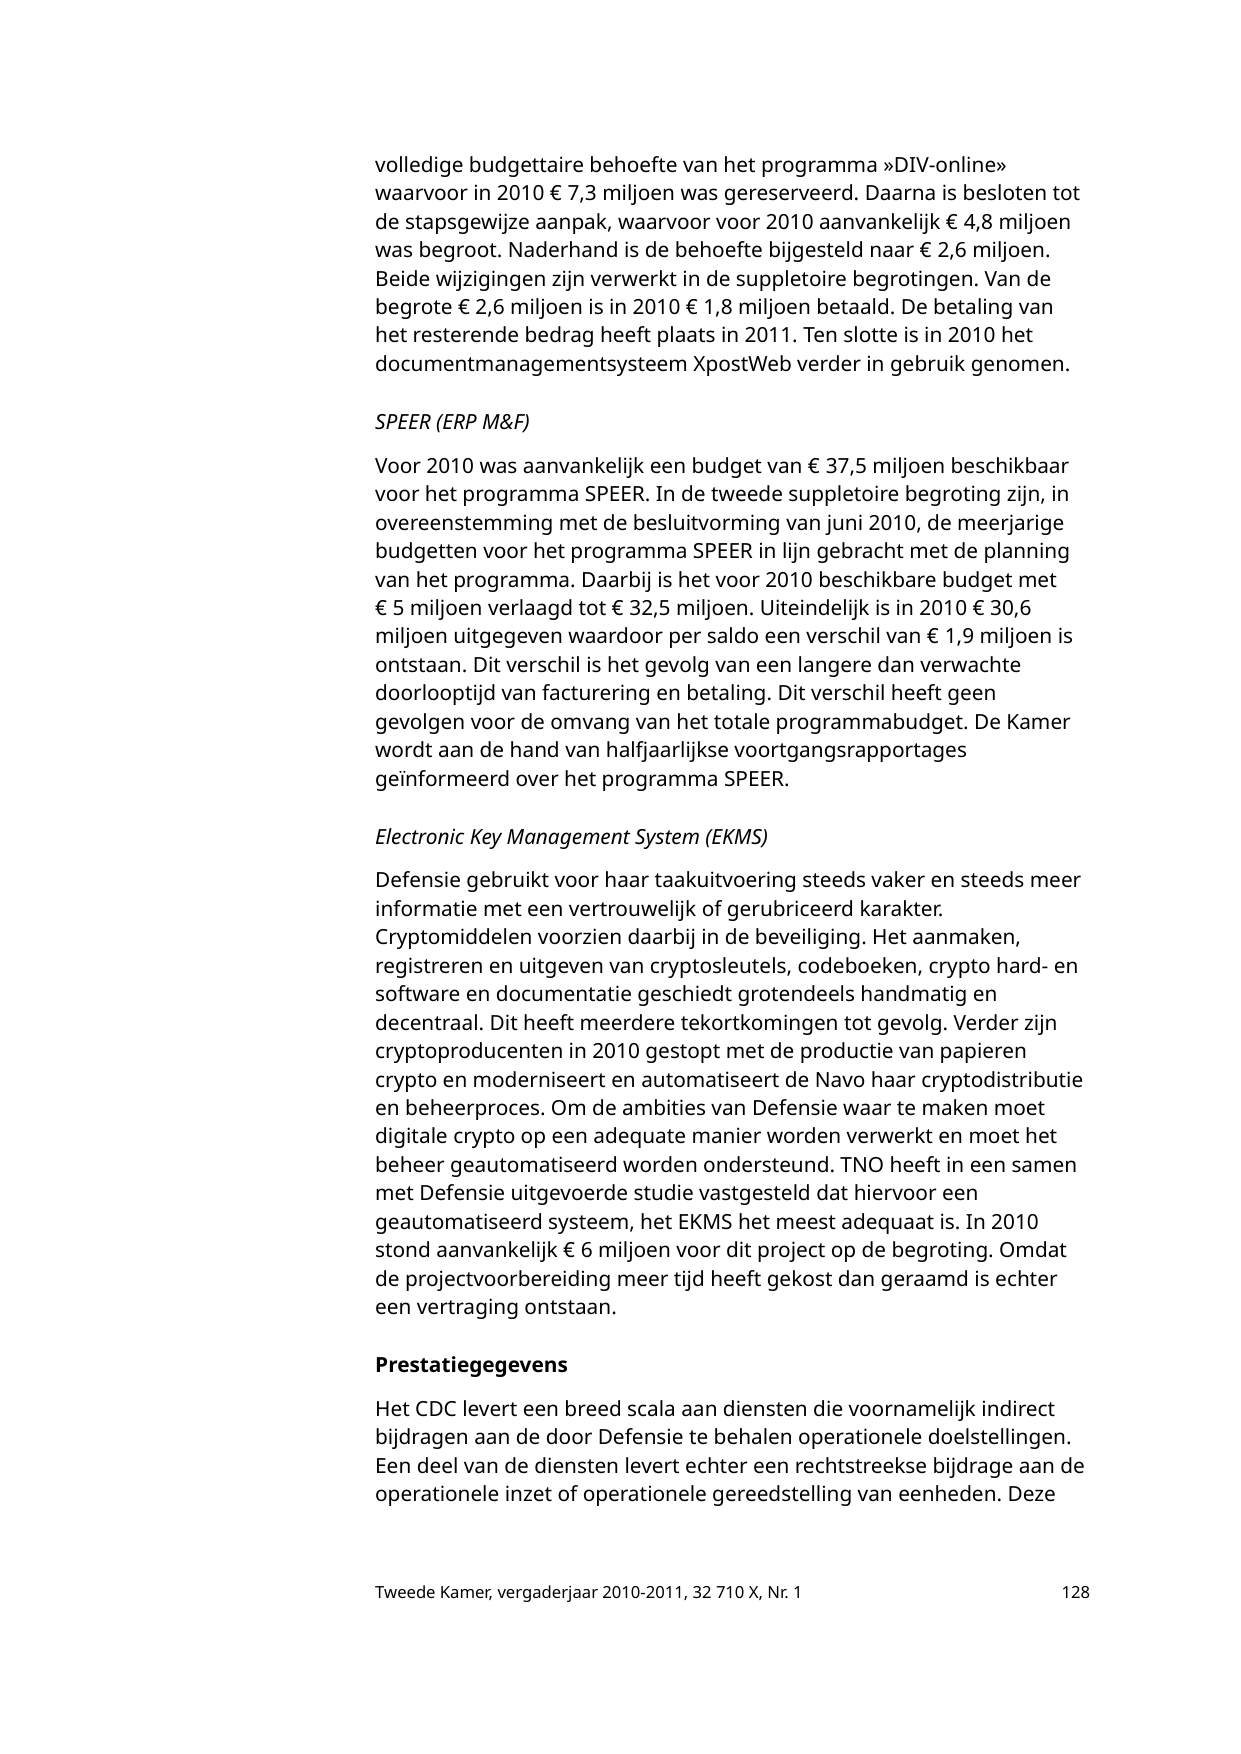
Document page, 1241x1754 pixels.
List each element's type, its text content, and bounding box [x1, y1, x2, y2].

text Voor 2010 was aanvankelijk een budget van € 37,5 miljoen beschikbaar voor het programma SPEER. In de tweede suppletoire begroting zijn, in overeenstemming met de besluitvorming van juni 2010, de meerjarige budgetten voor het programma SPEER in lijn gebracht met de planning van het programma. Daarbij is het voor 2010 beschikbare budget met € 5 miljoen verlaagd tot € 32,5 miljoen. Uiteindelijk is in 2010 € 30,6 miljoen uitgegeven waardoor per saldo een verschil van € 1,9 miljoen is ontstaan. Dit verschil is het gevolg van een langere dan verwachte doorlooptijd van facturering en betaling. Dit verschil heeft geen gevolgen voor de omvang van het totale programmabudget. De Kamer wordt aan de hand van halfjaarlijkse voortgangsrapportages geïnformeerd over het programma SPEER. [375, 451, 1090, 792]
text Prestatiegegevens [375, 1351, 1090, 1379]
text volledige budgettaire behoefte van het programma »DIV-online» waarvoor in 2010 € 7,3 miljoen was gereserveerd. Daarna is besloten tot de stapsgewijze aanpak, waarvoor voor 2010 aanvankelijk € 4,8 miljoen was begroot. Naderhand is de behoefte bijgesteld naar € 2,6 miljoen. Beide wijzigingen zijn verwerkt in de suppletoire begrotingen. Van de begrote € 2,6 miljoen is in 2010 € 1,8 miljoen betaald. De betaling van het resterende bedrag heeft plaats in 2011. Ten slotte is in 2010 het documentmanagementsysteem XpostWeb verder in gebruik genomen. [375, 150, 1090, 377]
text SPEER (ERP M&F) [375, 407, 1090, 436]
text Het CDC levert een breed scala aan diensten die voornamelijk indirect bijdragen aan de door Defensie te behalen operationele doelstellingen. Een deel van de diensten levert echter een rechtstreekse bijdrage aan de operationele inzet of operationele gereedstelling van eenheden. Deze [375, 1394, 1090, 1508]
text Electronic Key Management System (EKMS) [375, 822, 1090, 851]
text Defensie gebruikt voor haar taakuitvoering steeds vaker en steeds meer informatie met een vertrouwelijk of gerubriceerd karakter. Cryptomiddelen voorzien daarbij in de beveiliging. Het aanmaken, registreren en uitgeven van cryptosleutels, codeboeken, crypto hard- en software en documentatie geschiedt grotendeels handmatig en decentraal. Dit heeft meerdere tekortkomingen tot gevolg. Verder zijn cryptoproducenten in 2010 gestopt met de productie van papieren crypto en moderniseert en automatiseert de Navo haar cryptodistributie en beheerproces. Om de ambities van Defensie waar te maken moet digitale crypto op een adequate manier worden verwerkt en moet het beheer geautomatiseerd worden ondersteund. TNO heeft in een samen met Defensie uitgevoerde studie vastgesteld dat hiervoor een geautomatiseerd systeem, het EKMS het meest adequaat is. In 2010 stond aanvankelijk € 6 miljoen voor dit project op de begroting. Omdat de projectvoorbereiding meer tijd heeft gekost dan geraamd is echter een vertraging ontstaan. [375, 866, 1090, 1321]
